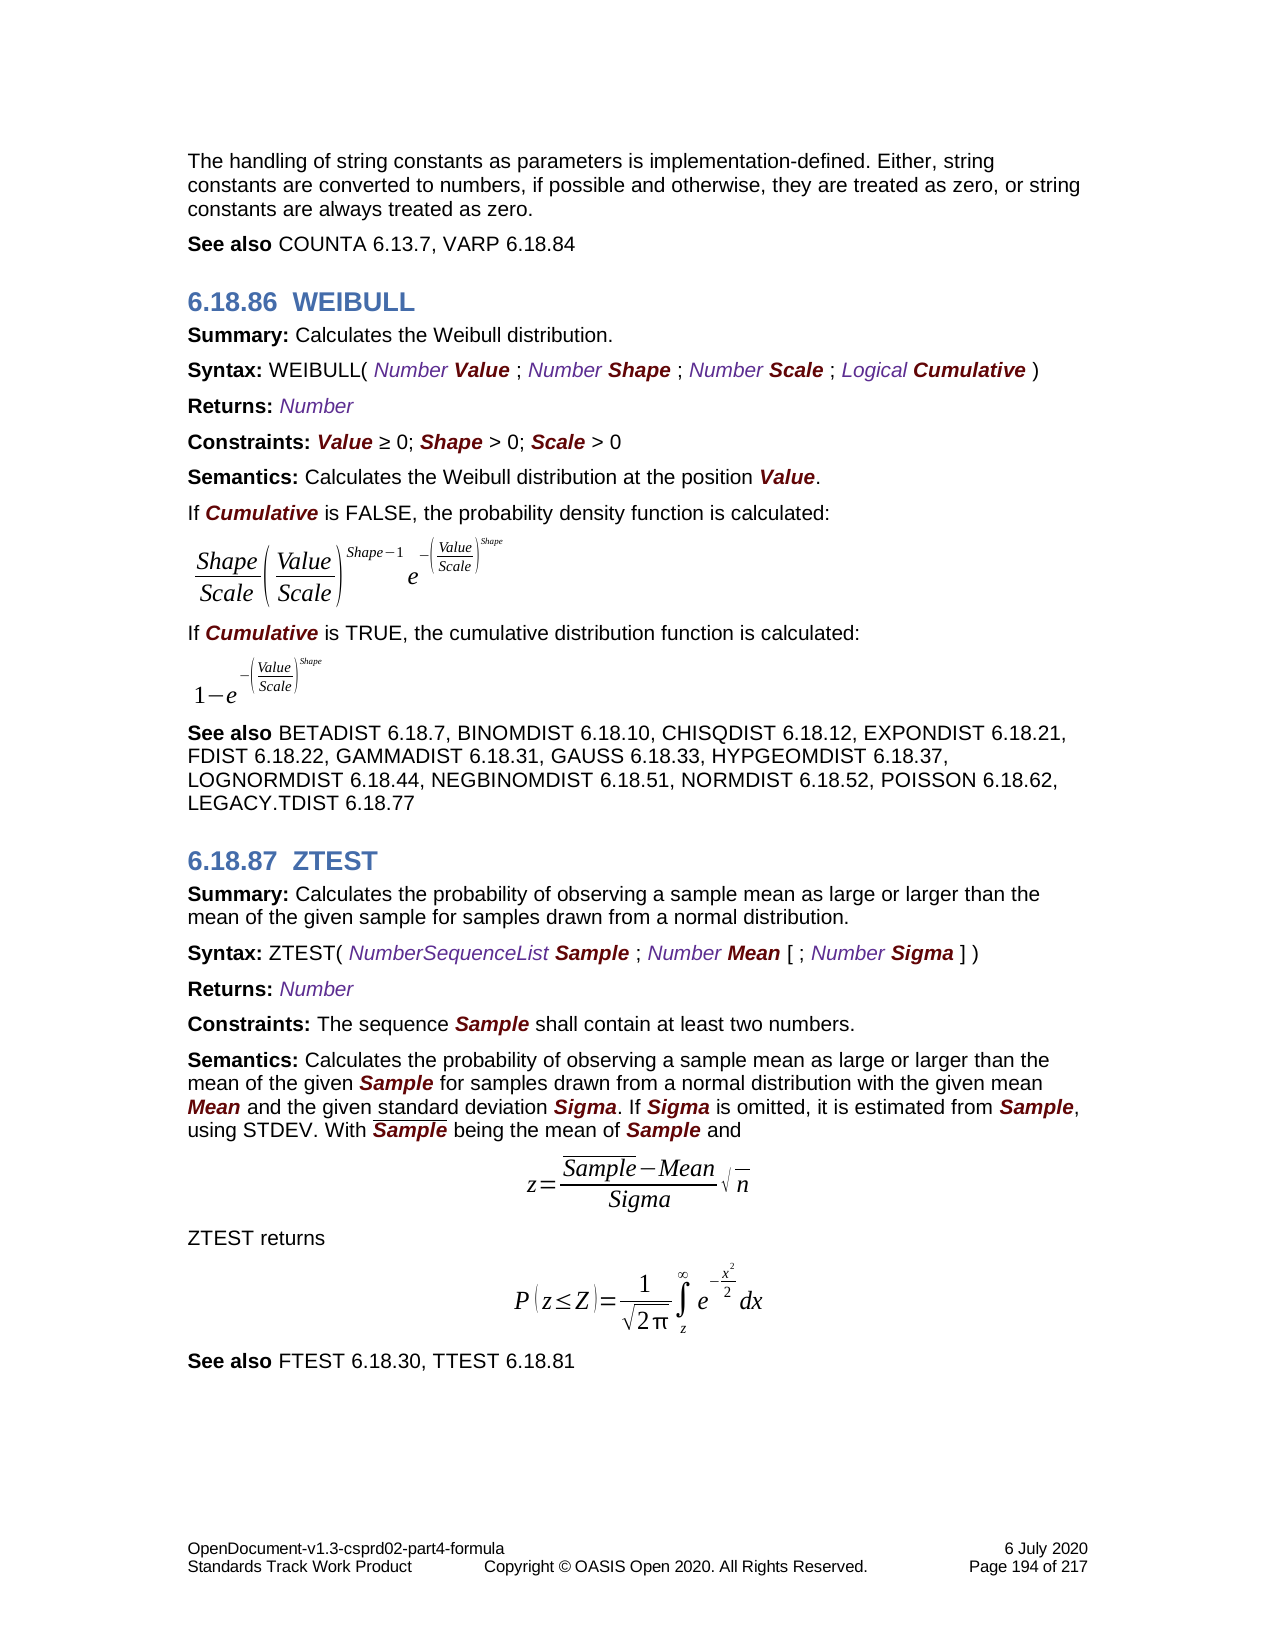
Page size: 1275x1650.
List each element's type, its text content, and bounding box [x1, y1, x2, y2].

text Constraints: Value ≥ 0; Shape > 0; Scale > 0 [187, 430, 1088, 454]
text Constraints: The sequence Sample shall contain at least two numbers. [187, 1013, 1088, 1036]
text Summary: Calculates the Weibull distribution. [187, 323, 1088, 347]
text Returns: Number [187, 394, 1088, 418]
text See also FTEST 6.18.30, TTEST 6.18.81 [187, 1349, 1088, 1373]
text If Cumulative is FALSE, the probability density function is calculated: [187, 501, 1088, 525]
text Semantics: Calculates the Weibull distribution at the position Value. [187, 466, 1088, 489]
text Semantics: Calculates the probability of observing a sample mean as large or larger than the mean of the given Sample for samples drawn from a normal distribution with the given mean Mean and the given standard deviation Sigma. If Sigma is omitted, it is estimated from Sample, using STDEV. With Sample being the mean of Sample and [187, 1048, 1088, 1142]
text See also COUNTA 6.13.7, VARP 6.18.84 [187, 233, 1088, 256]
subtitle WEIBULL [187, 287, 1088, 317]
text Syntax: WEIBULL( Number Value ; Number Shape ; Number Scale ; Logical Cumulative ) [187, 359, 1088, 382]
text See also BETADIST 6.18.7, BINOMDIST 6.18.10, CHISQDIST 6.18.12, EXPONDIST 6.18.21, FDIST 6.18.22, GAMMADIST 6.18.31, GAUSS 6.18.33, HYPGEOMDIST 6.18.37, LOGNORMDIST 6.18.44, NEGBINOMDIST 6.18.51, NORMDIST 6.18.52, POISSON 6.18.62, LEGACY.TDIST 6.18.77 [187, 721, 1088, 815]
text The handling of string constants as parameters is implementation-defined. Either, string constants are converted to numbers, if possible and otherwise, they are treated as zero, or string constants are always treated as zero. [187, 150, 1088, 221]
text Returns: Number [187, 977, 1088, 1001]
text ZTEST returns [187, 1226, 1088, 1249]
text If Cumulative is TRUE, the cumulative distribution function is calculated: [187, 621, 1088, 645]
subtitle ZTEST [187, 846, 1088, 876]
text Summary: Calculates the probability of observing a sample mean as large or larger than the mean of the given sample for samples drawn from a normal distribution. [187, 882, 1088, 929]
text Syntax: ZTEST( NumberSequenceList Sample ; Number Mean [ ; Number Sigma ] ) [187, 941, 1088, 965]
